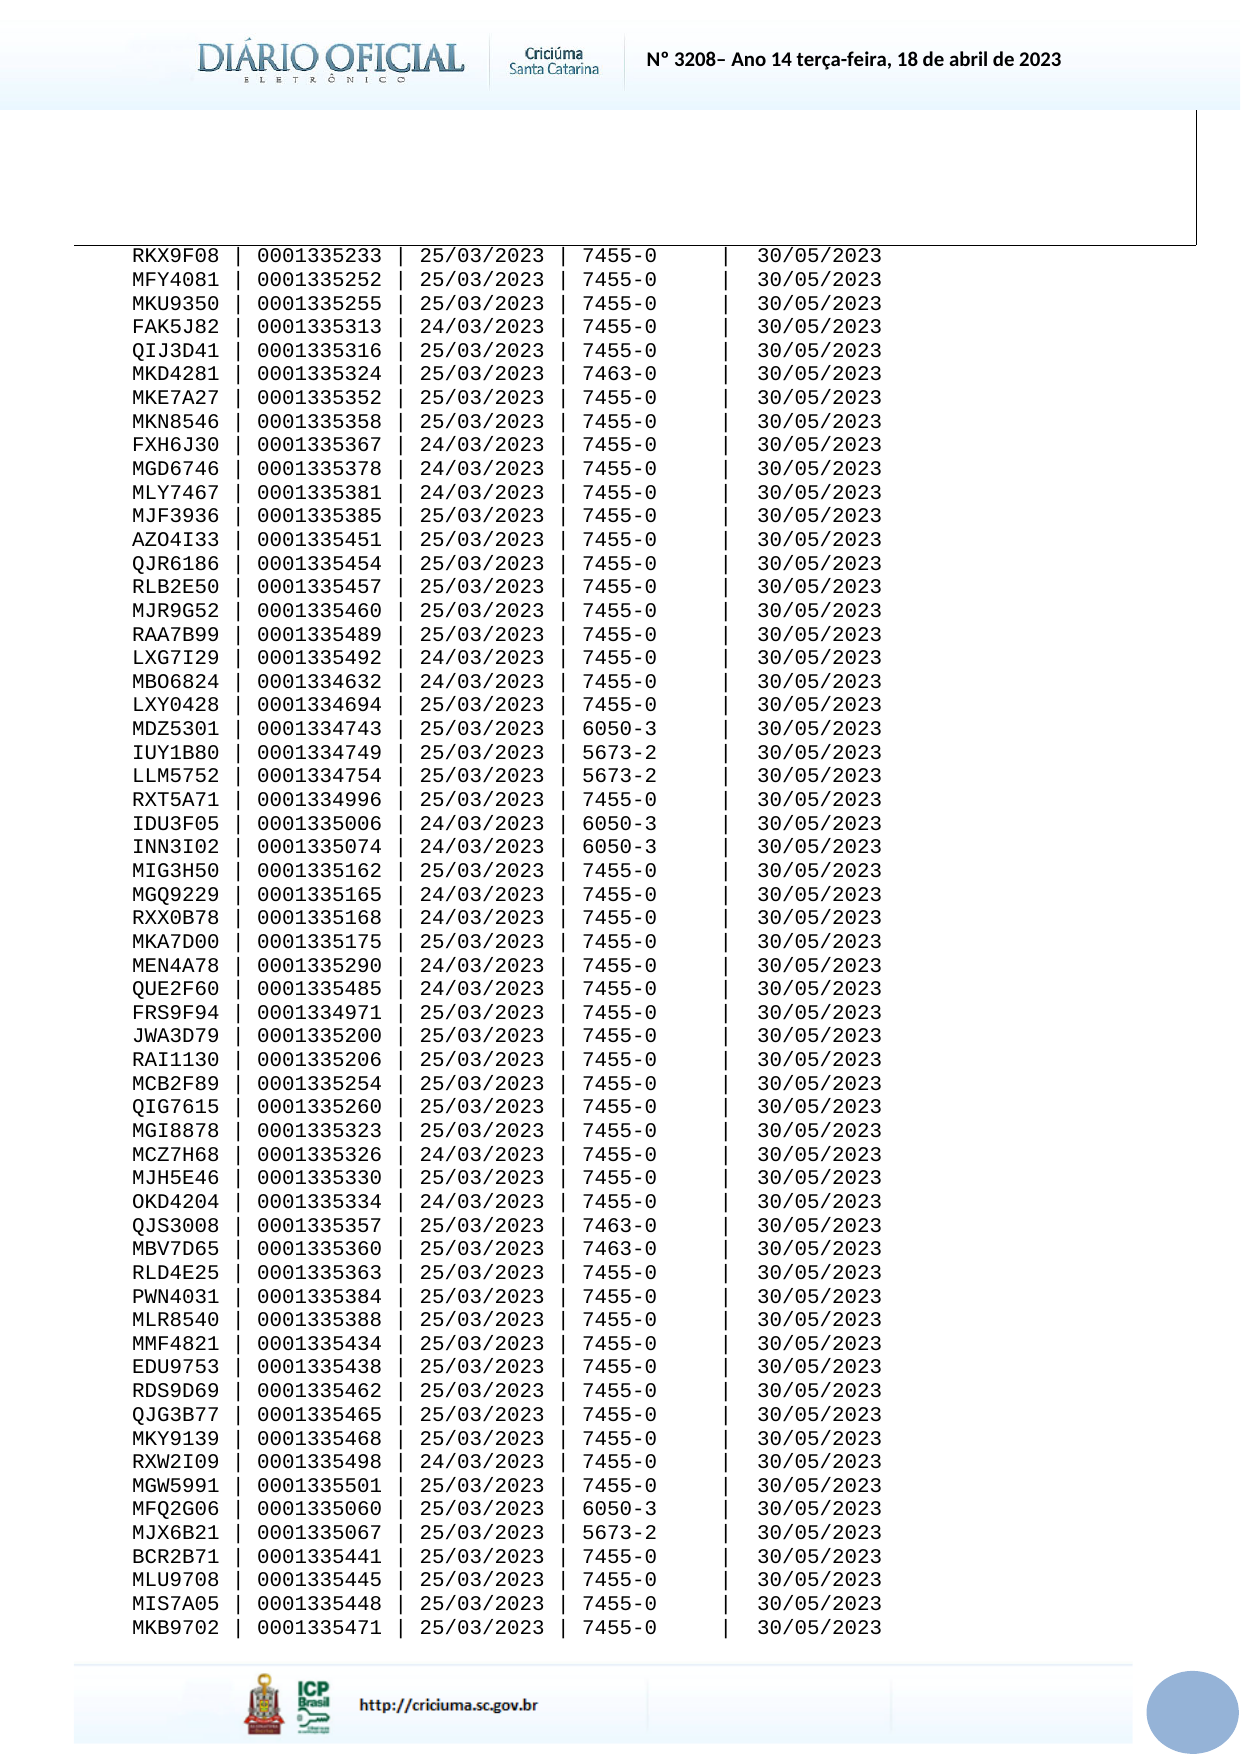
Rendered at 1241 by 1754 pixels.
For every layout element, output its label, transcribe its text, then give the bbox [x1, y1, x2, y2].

text BCR2B71 | 0001335441 | 25/03/2023 | 7455-0 | 30/05/2023 [44, 1546, 1196, 1569]
text MCZ7H68 | 0001335326 | 24/03/2023 | 7455-0 | 30/05/2023 [44, 1144, 1196, 1167]
text QJG3B77 | 0001335465 | 25/03/2023 | 7455-0 | 30/05/2023 [44, 1404, 1196, 1427]
text RXX0B78 | 0001335168 | 24/03/2023 | 7455-0 | 30/05/2023 [44, 907, 1196, 931]
text OKD4204 | 0001335334 | 24/03/2023 | 7455-0 | 30/05/2023 [44, 1191, 1196, 1215]
text MKB9702 | 0001335471 | 25/03/2023 | 7455-0 | 30/05/2023 [44, 1617, 1196, 1640]
text RAA7B99 | 0001335489 | 25/03/2023 | 7455-0 | 30/05/2023 [44, 623, 1196, 647]
text MKY9139 | 0001335468 | 25/03/2023 | 7455-0 | 30/05/2023 [44, 1427, 1196, 1451]
text INN3I02 | 0001335074 | 24/03/2023 | 6050-3 | 30/05/2023 [44, 836, 1196, 860]
text QIG7615 | 0001335260 | 25/03/2023 | 7455-0 | 30/05/2023 [44, 1096, 1196, 1120]
text MBV7D65 | 0001335360 | 25/03/2023 | 7463-0 | 30/05/2023 [44, 1238, 1196, 1262]
text MIS7A05 | 0001335448 | 25/03/2023 | 7455-0 | 30/05/2023 [44, 1593, 1196, 1617]
text MKD4281 | 0001335324 | 25/03/2023 | 7463-0 | 30/05/2023 [44, 363, 1196, 387]
text QJR6186 | 0001335454 | 25/03/2023 | 7455-0 | 30/05/2023 [44, 553, 1196, 576]
text PWN4031 | 0001335384 | 25/03/2023 | 7455-0 | 30/05/2023 [44, 1286, 1196, 1309]
text LLM5752 | 0001334754 | 25/03/2023 | 5673-2 | 30/05/2023 [44, 765, 1196, 789]
text RXW2I09 | 0001335498 | 24/03/2023 | 7455-0 | 30/05/2023 [44, 1451, 1196, 1475]
text MJR9G52 | 0001335460 | 25/03/2023 | 7455-0 | 30/05/2023 [44, 600, 1196, 623]
text MIG3H50 | 0001335162 | 25/03/2023 | 7455-0 | 30/05/2023 [44, 860, 1196, 884]
text RXT5A71 | 0001334996 | 25/03/2023 | 7455-0 | 30/05/2023 [44, 789, 1196, 813]
text QUE2F60 | 0001335485 | 24/03/2023 | 7455-0 | 30/05/2023 [44, 978, 1196, 1002]
text MLR8540 | 0001335388 | 25/03/2023 | 7455-0 | 30/05/2023 [44, 1309, 1196, 1333]
text RKX9F08 | 0001335233 | 25/03/2023 | 7455-0 | 30/05/2023 [44, 245, 1196, 269]
text RAI1130 | 0001335206 | 25/03/2023 | 7455-0 | 30/05/2023 [44, 1049, 1196, 1073]
text MFQ2G06 | 0001335060 | 25/03/2023 | 6050-3 | 30/05/2023 [44, 1498, 1196, 1522]
text MMF4821 | 0001335434 | 25/03/2023 | 7455-0 | 30/05/2023 [44, 1333, 1196, 1357]
text FXH6J30 | 0001335367 | 24/03/2023 | 7455-0 | 30/05/2023 [44, 434, 1196, 458]
text MJX6B21 | 0001335067 | 25/03/2023 | 5673-2 | 30/05/2023 [44, 1522, 1196, 1546]
text MJF3936 | 0001335385 | 25/03/2023 | 7455-0 | 30/05/2023 [44, 505, 1196, 529]
text LXY0428 | 0001334694 | 25/03/2023 | 7455-0 | 30/05/2023 [44, 694, 1196, 718]
text MLY7467 | 0001335381 | 24/03/2023 | 7455-0 | 30/05/2023 [44, 482, 1196, 505]
text FAK5J82 | 0001335313 | 24/03/2023 | 7455-0 | 30/05/2023 [44, 316, 1196, 340]
text MFY4081 | 0001335252 | 25/03/2023 | 7455-0 | 30/05/2023 [44, 269, 1196, 292]
text RLB2E50 | 0001335457 | 25/03/2023 | 7455-0 | 30/05/2023 [44, 576, 1196, 600]
text QIJ3D41 | 0001335316 | 25/03/2023 | 7455-0 | 30/05/2023 [44, 340, 1196, 363]
text RLD4E25 | 0001335363 | 25/03/2023 | 7455-0 | 30/05/2023 [44, 1262, 1196, 1286]
text IDU3F05 | 0001335006 | 24/03/2023 | 6050-3 | 30/05/2023 [44, 813, 1196, 836]
text QJS3008 | 0001335357 | 25/03/2023 | 7463-0 | 30/05/2023 [44, 1215, 1196, 1238]
text MKA7D00 | 0001335175 | 25/03/2023 | 7455-0 | 30/05/2023 [44, 931, 1196, 954]
text FRS9F94 | 0001334971 | 25/03/2023 | 7455-0 | 30/05/2023 [44, 1002, 1196, 1026]
text IUY1B80 | 0001334749 | 25/03/2023 | 5673-2 | 30/05/2023 [44, 742, 1196, 765]
text MJH5E46 | 0001335330 | 25/03/2023 | 7455-0 | 30/05/2023 [44, 1167, 1196, 1191]
text MGI8878 | 0001335323 | 25/03/2023 | 7455-0 | 30/05/2023 [44, 1120, 1196, 1144]
text EDU9753 | 0001335438 | 25/03/2023 | 7455-0 | 30/05/2023 [44, 1357, 1196, 1380]
text MCB2F89 | 0001335254 | 25/03/2023 | 7455-0 | 30/05/2023 [44, 1073, 1196, 1096]
text MLU9708 | 0001335445 | 25/03/2023 | 7455-0 | 30/05/2023 [44, 1569, 1196, 1593]
text MKN8546 | 0001335358 | 25/03/2023 | 7455-0 | 30/05/2023 [44, 411, 1196, 434]
text RDS9D69 | 0001335462 | 25/03/2023 | 7455-0 | 30/05/2023 [44, 1380, 1196, 1404]
text MBO6824 | 0001334632 | 24/03/2023 | 7455-0 | 30/05/2023 [44, 671, 1196, 694]
text MEN4A78 | 0001335290 | 24/03/2023 | 7455-0 | 30/05/2023 [44, 954, 1196, 978]
text MKU9350 | 0001335255 | 25/03/2023 | 7455-0 | 30/05/2023 [44, 292, 1196, 316]
text MKE7A27 | 0001335352 | 25/03/2023 | 7455-0 | 30/05/2023 [44, 387, 1196, 411]
text LXG7I29 | 0001335492 | 24/03/2023 | 7455-0 | 30/05/2023 [44, 647, 1196, 671]
text JWA3D79 | 0001335200 | 25/03/2023 | 7455-0 | 30/05/2023 [44, 1026, 1196, 1049]
text MGD6746 | 0001335378 | 24/03/2023 | 7455-0 | 30/05/2023 [44, 458, 1196, 482]
text MGQ9229 | 0001335165 | 24/03/2023 | 7455-0 | 30/05/2023 [44, 884, 1196, 907]
text MDZ5301 | 0001334743 | 25/03/2023 | 6050-3 | 30/05/2023 [44, 718, 1196, 742]
text MGW5991 | 0001335501 | 25/03/2023 | 7455-0 | 30/05/2023 [44, 1475, 1196, 1498]
text AZO4I33 | 0001335451 | 25/03/2023 | 7455-0 | 30/05/2023 [44, 529, 1196, 553]
